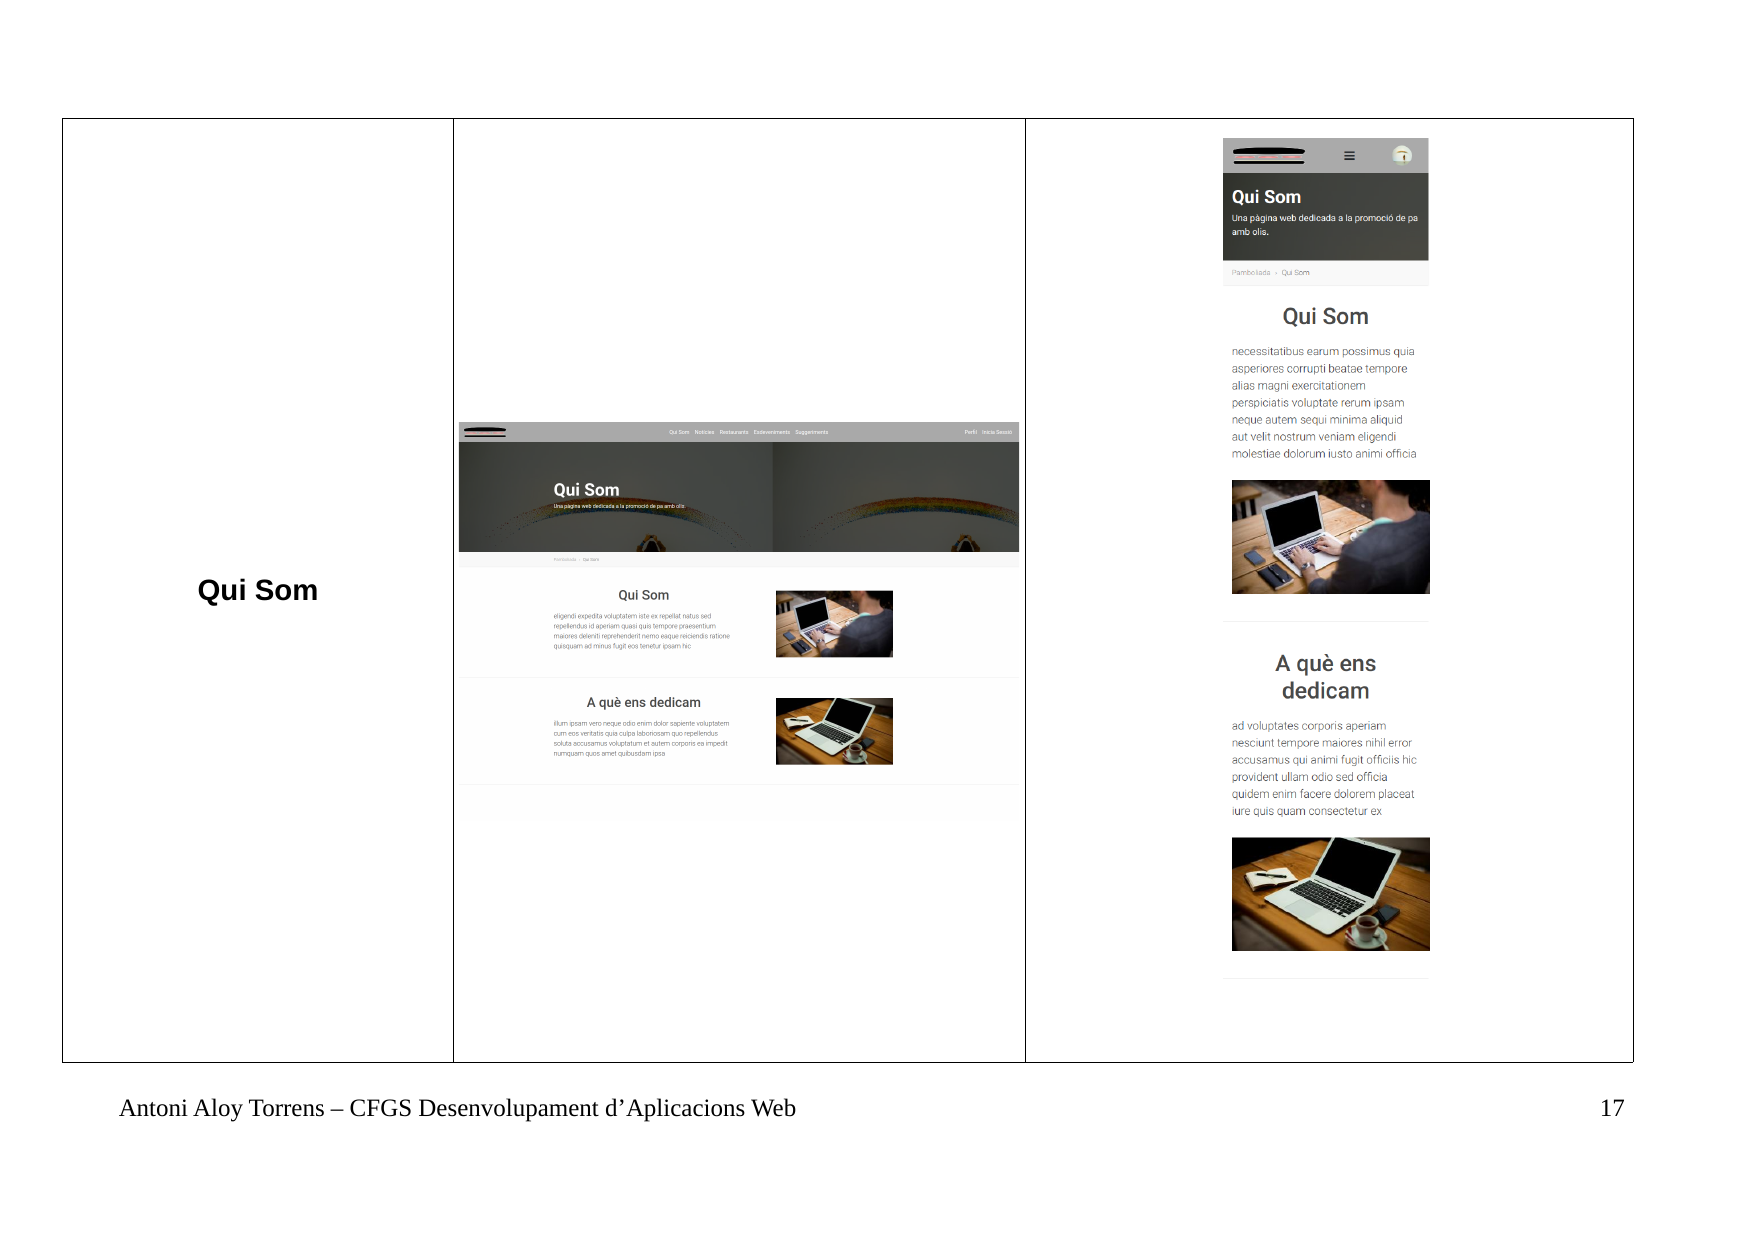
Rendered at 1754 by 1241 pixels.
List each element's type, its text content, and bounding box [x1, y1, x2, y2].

picture [458, 422, 1020, 821]
table_cell [454, 119, 1025, 1062]
table_cell Qui Som [63, 119, 453, 1062]
picture [1223, 138, 1430, 1023]
table_cell [1026, 119, 1633, 1062]
